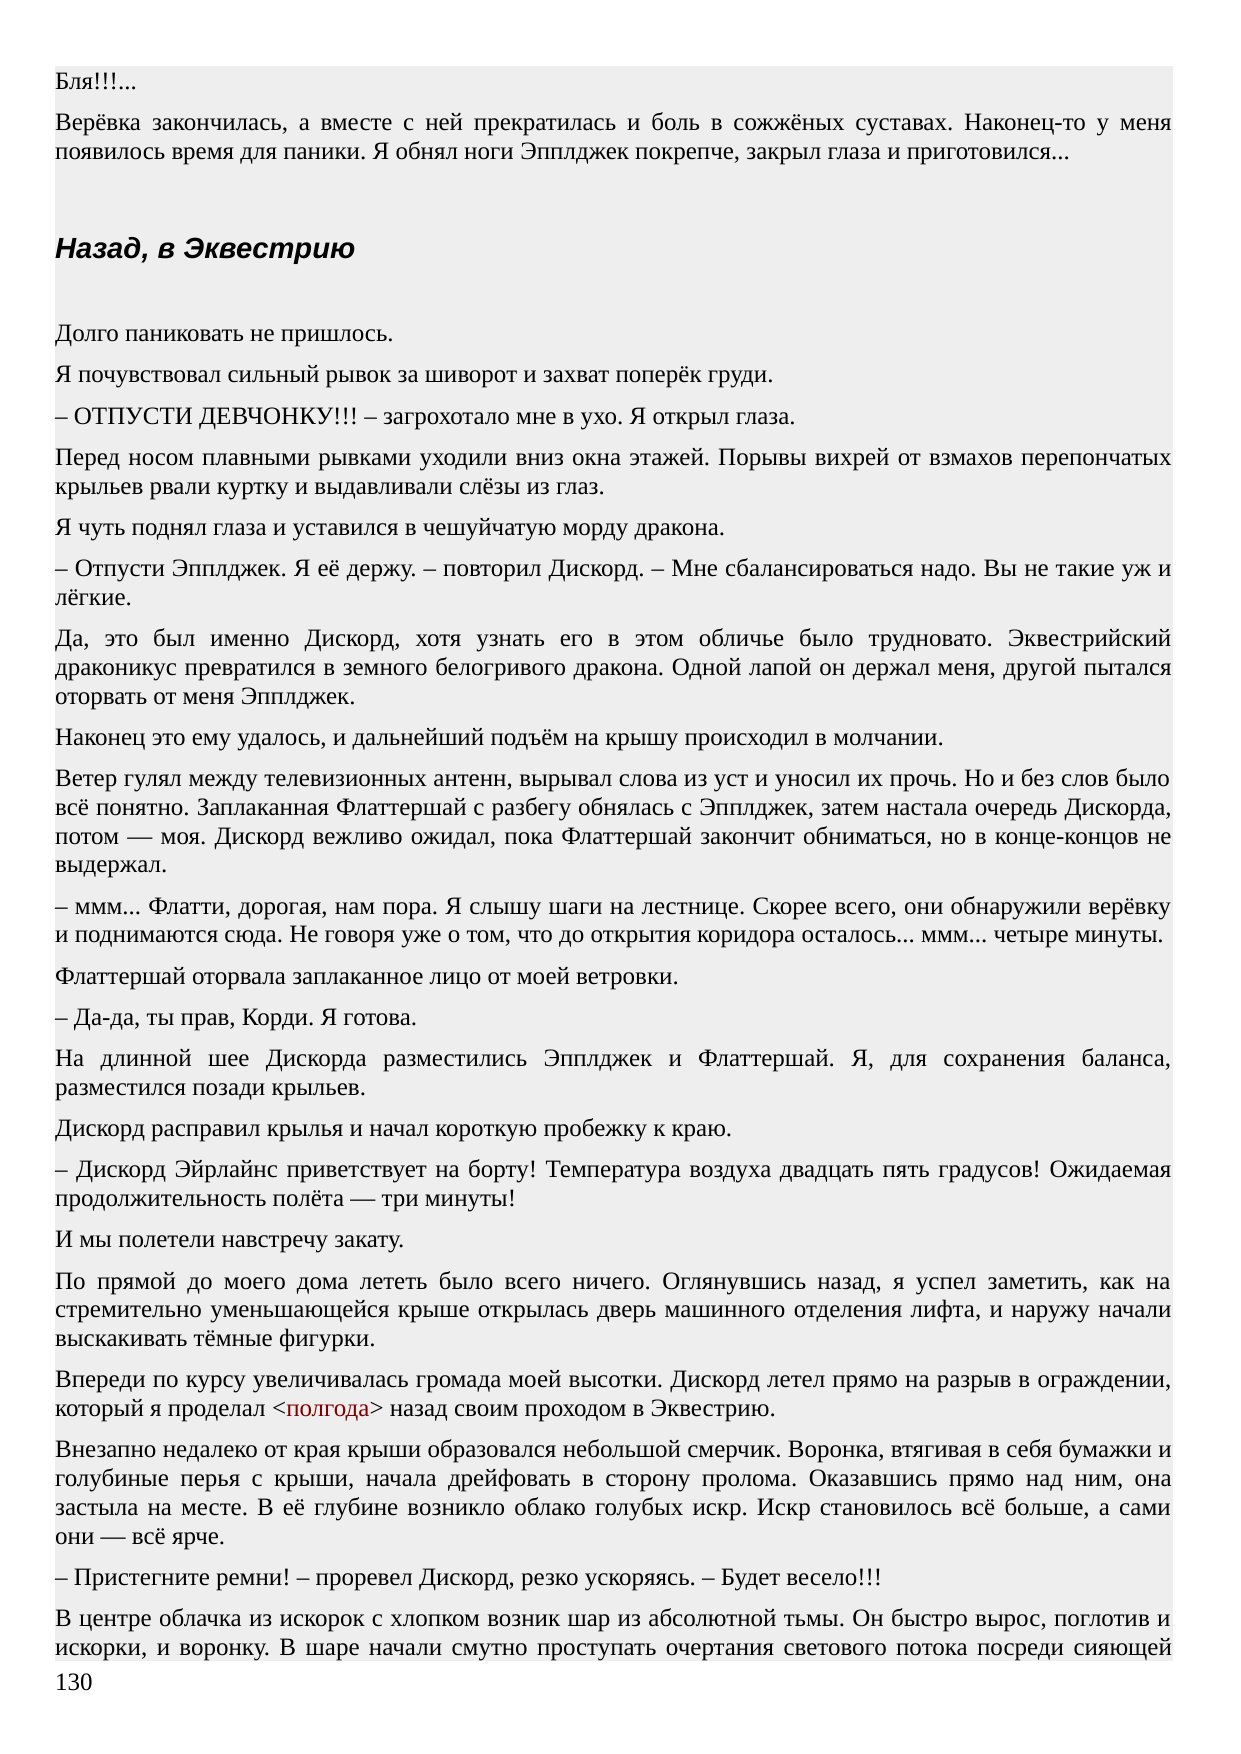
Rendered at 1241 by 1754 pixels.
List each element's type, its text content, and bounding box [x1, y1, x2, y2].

text Верёвка закончилась, а вместе с ней прекратилась и боль в сожжёных суставах. Наконец-то у меня появилось время для паники. Я обнял ноги Эпплджек покрепче, закрыл глаза и приготовился... [55, 107, 1173, 165]
text – Дискорд Эйрлайнс приветствует на борту! Температура воздуха двадцать пять градусов! Ожидаемая продолжительность полёта — три минуты! [55, 1154, 1173, 1212]
text На длинной шее Дискорда разместились Эпплджек и Флаттершай. Я, для сохранения баланса, разместился позади крыльев. [55, 1043, 1173, 1101]
subtitle Назад, в Эквестрию [55, 231, 1173, 264]
text Ветер гулял между телевизионных антенн, вырывал слова из уст и уносил их прочь. Но и без слов было всё понятно. Заплаканная Флаттершай с разбегу обнялась с Эпплджек, затем настала очередь Дискорда, потом — моя. Дискорд вежливо ожидал, пока Флаттершай закончит обниматься, но в конце-концов не выдержал. [55, 763, 1173, 878]
text Дискорд расправил крылья и начал короткую пробежку к краю. [55, 1113, 1173, 1142]
text – Отпусти Эпплджек. Я её держу. – повторил Дискорд. – Мне сбалансироваться надо. Вы не такие уж и лёгкие. [55, 553, 1173, 611]
text – Пристегните ремни! – проревел Дискорд, резко ускоряясь. – Будет весело!!! [55, 1562, 1173, 1591]
text Внезапно недалеко от края крыши образовался небольшой смерчик. Воронка, втягивая в себя бумажки и голубиные перья с крыши, начала дрейфовать в сторону пролома. Оказавшись прямо над ним, она застыла на месте. В её глубине возникло облако голубых искр. Искр становилось всё больше, а сами они — всё ярче. [55, 1434, 1173, 1549]
text Флаттершай оторвала заплаканное лицо от моей ветровки. [55, 961, 1173, 989]
text И мы полетели навстречу закату. [55, 1224, 1173, 1253]
text – Да-да, ты прав, Корди. Я готова. [55, 1002, 1173, 1031]
text – ОТПУСТИ ДЕВЧОНКУ!!! – загрохотало мне в ухо. Я открыл глаза. [55, 401, 1173, 429]
text Перед носом плавными рывками уходили вниз окна этажей. Порывы вихрей от взмахов перепончатых крыльев рвали куртку и выдавливали слёзы из глаз. [55, 442, 1173, 499]
text Бля!!!... [55, 66, 1173, 95]
text – ммм... Флатти, дорогая, нам пора. Я слышу шаги на лестнице. Скорее всего, они обнаружили верёвку и поднимаются сюда. Не говоря уже о том, что до открытия коридора осталось... ммм... четыре минуты. [55, 891, 1173, 948]
text Наконец это ему удалось, и дальнейший подъём на крышу происходил в молчании. [55, 722, 1173, 751]
text Долго паниковать не пришлось. [55, 318, 1173, 347]
text В центре облачка из искорок с хлопком возник шар из абсолютной тьмы. Он быстро вырос, поглотив и искорки, и воронку. В шаре начали смутно проступать очертания светового потока посреди сияющей [55, 1603, 1173, 1661]
text Я чуть поднял глаза и уставился в чешуйчатую морду дракона. [55, 512, 1173, 541]
text Я почувствовал сильный рывок за шиворот и захват поперёк груди. [55, 359, 1173, 388]
text Да, это был именно Дискорд, хотя узнать его в этом обличье было трудновато. Эквестрийский драконикус превратился в земного белогривого дракона. Одной лапой он держал меня, другой пытался оторвать от меня Эпплджек. [55, 623, 1173, 709]
text По прямой до моего дома лететь было всего ничего. Оглянувшись назад, я успел заметить, как на стремительно уменьшающейся крыше открылась дверь машинного отделения лифта, и наружу начали выскакивать тёмные фигурки. [55, 1266, 1173, 1352]
text Впереди по курсу увеличивалась громада моей высотки. Дискорд летел прямо на разрыв в ограждении, который я проделал <полгода> назад своим проходом в Эквестрию. [55, 1364, 1173, 1422]
